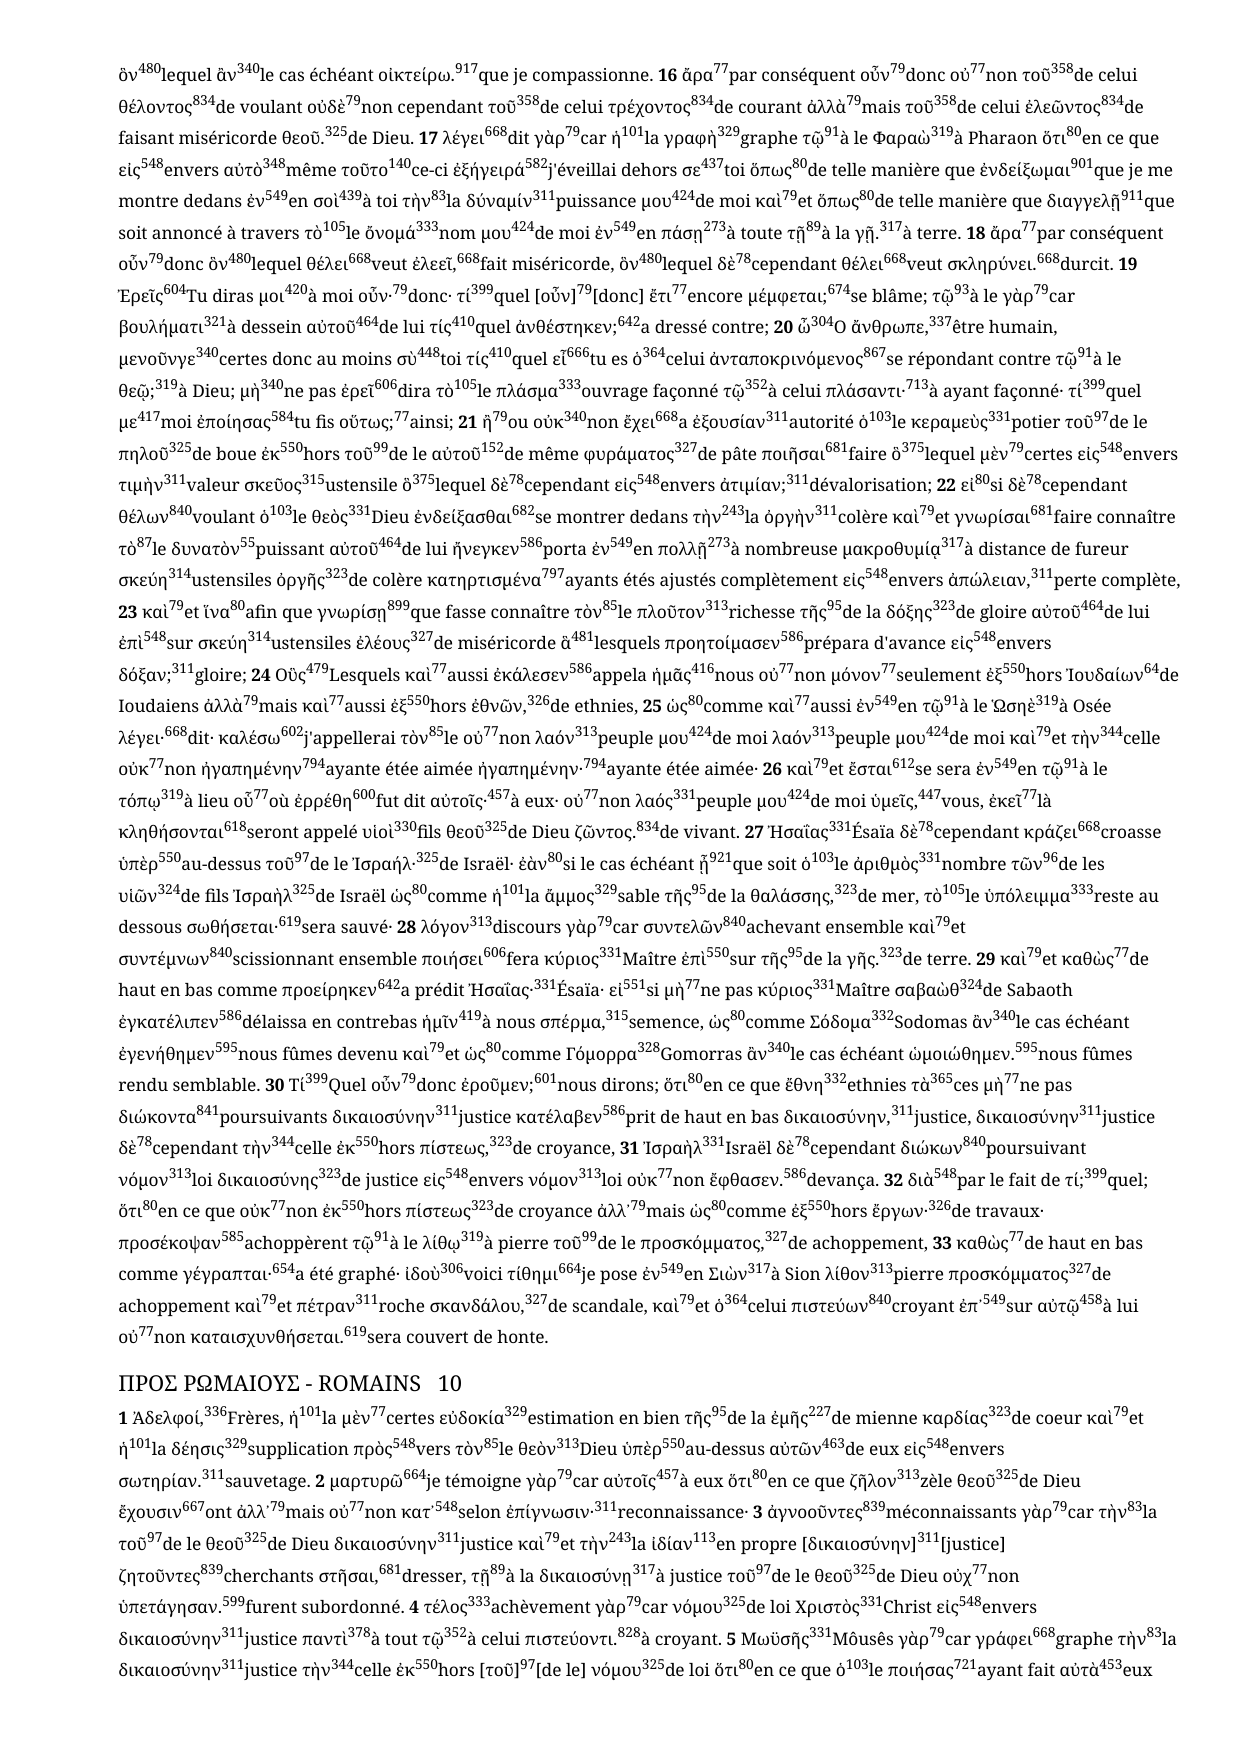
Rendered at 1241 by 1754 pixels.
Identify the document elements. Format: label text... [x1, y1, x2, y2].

text ΠΡΟΣ ΡΩΜΑΙΟΥΣ - ROMAINS 10 [118, 1368, 1181, 1397]
text 1 Ἀλήθειαν311Vérité λέγω664je dis ἐν549en Χριστῷ,319à Christ, οὐ77non ψεύδομαι,670je me mens, συμμαρτυρούσης832de témoignante avec μοι420à moi τῆς95de la συνειδήσεώς323de conscience μου424de moi ἐν549en πνεύματι321à souffle ἁγίῳ,12à saint, 2 ὅτι80en ce que λύπη329tristesse μοί420à moi ἐστιν668est μεγάλη45grande καὶ79et ἀδιάλειπτος20incessant ὀδύνη329douleur τῇ89à la καρδίᾳ317à coeur μου.424de moi. 3 ηὐχόμην627je me souhaitais γὰρ79car ἀνάθεμα333anathème εἶναι689être αὐτὸς513moi-même ἐγὼ431moi ἀπὸ550au loin τοῦ97de le Χριστοῦ325de Christ ὑπὲρ550au-dessus τῶν96de les ἀδελφῶν324de frères μου424de moi τῶν96de les συγγενῶν64de congénitaux μου424de moi κατὰ548selon σάρκα,311chair, 4 οἵτινές497lesquels des quelconques εἰσιν667sont Ἰσραηλῖται,330Israélites, ὧν491de lesquels ἡ101la υἱοθεσία329adoption comme fils καὶ79et ἡ101la δόξα329gloire καὶ79et αἱ100les διαθῆκαι328dispositions καὶ79et ἡ101la νομοθεσία329législation καὶ79et ἡ101la λατρεία329adoration καὶ79et αἱ100les ἐπαγγελίαι,328promesses, 5 ὧν491de lesquels οἱ102les πατέρες330pères καὶ79et ἐξ550hors ὧν491de lesquels ὁ103le Χριστὸς331Christ τὸ366ce κατὰ548selon σάρκα,311chair, ὁ364celui ὢν840étant ἐπὶ550sur πάντων385de tous θεὸς331Dieu εὐλογητὸς47élogié εἰς548envers τοὺς84les αἰῶνας,312ères, ἀμήν.304amen. 6 Οὐχ77Non οἷον500tel que δὲ78cependant ὅτι80en ce que ἐκπέπτωκεν642a tombé dehors ὁ103le λόγος331discours τοῦ97de le θεοῦ.325de Dieu. οὐ77non γὰρ79car πάντες286tous οἱ363ceux ἐξ550hors Ἰσραὴλ325de Israël οὗτοι363ceux-ci Ἰσραήλ·331Israël· 7 οὐδ᾽79non cependant ὅτι80en ce que εἰσὶν667sont σπέρμα333semence Ἀβραὰμ325de Abraam πάντες389tous τέκνα,332enfants, ἀλλ᾽·79mais· ἐν549en Ἰσαὰκ319à Isaak κληθήσεταί619sera appelé σοι439à toi σπέρμα.333semence. 8 τοῦτ᾽366ce-ci ἔστιν,668est, οὐ77non τὰ104les τέκνα332enfants τῆς95de la σαρκὸς323de chair ταῦτα365ces-ci τέκνα332enfants τοῦ97de le θεοῦ325de Dieu ἀλλὰ79mais τὰ104les τέκνα332enfants τῆς95de la ἐπαγγελίας323de promesse λογίζεται680est calculé εἰς548envers σπέρμα.315semence. 9 ἐπαγγελίας323de promesse γὰρ79car ὁ103le λόγος331discours οὗτος·156celui-ci· κατὰ548selon τὸν85le καιρὸν313moment τοῦτον138celui-ci ἐλεύσομαι608je me viendrai καὶ79et ἔσται612se sera τῇ89à la Σάρρᾳ317à Sarra υἱός.331fils. 10 Οὐ77Non μόνον77seulement δέ,78cependant, ἀλλὰ79mais καὶ77aussi Ῥεβέκκα329Rebekka ἐξ550hors ἑνὸς65de un κοίτην311couche ἔχουσα,838ayante, Ἰσαὰκ325de Isaak τοῦ97de le πατρὸς325de père ἡμῶν·423de nous· 11 μήπω77ne pas encore γὰρ79car γεννηθέντων753de ayants étés engendrés μηδὲ79ni cependant πραξάντων715de ayants pratiqués τι271un quelconque ἀγαθὸν55bon ἢ79ou φαῦλον,55dérisoire, ἵνα80afin que ἡ101la κατ᾽548selon ἐκλογὴν311élection πρόθεσις329position en avant τοῦ97de le θεοῦ325de Dieu μένῃ,921que reste, 12 οὐκ77non ἐξ550hors ἔργων326de travaux ἀλλ᾽79mais ἐκ550hors τοῦ358de celui καλοῦντος,834de appelant, ἐρρέθη600fut dit αὐτῇ456à elle ὅτι80en ce que ὁ103le μείζων71plus grand δουλεύσει606sera esclave τῷ91à le ἐλάσσονι,59à moindre, 13 καθὼς77de haut en bas comme γέγραπται·654a été graphé· τὸν85le Ἰακὼβ313Iakob ἠγάπησα,582j'aimai, τὸν85le δὲ78cependant Ἠσαῦ313Esaü ἐμίσησα.582je haïs. 14 Τί399Quel οὖν79donc ἐροῦμεν;601nous dirons; μὴ340ne pas ἀδικία329injustice παρὰ549à côté τῷ91à le θεῷ;319à Dieu; μὴ77ne pas γένοιτο.696que se devienne. 15 τῷ91à le Μωϋσεῖ319à Môusês γὰρ79car λέγει·668dit· ἐλεήσω602je ferai miséricorde ὃν480lequel ἂν340le cas échéant ἐλεῶ917que je fasse miséricorde καὶ79et οἰκτειρήσω602je compassionnerai ὃν480lequel ἂν340le cas échéant οἰκτείρω.917que je compassionne. 16 ἄρα77par conséquent οὖν79donc οὐ77non τοῦ358de celui θέλοντος834de voulant οὐδὲ79non cependant τοῦ358de celui τρέχοντος834de courant ἀλλὰ79mais τοῦ358de celui ἐλεῶντος834de faisant miséricorde θεοῦ.325de Dieu. 17 λέγει668dit γὰρ79car ἡ101la γραφὴ329graphe τῷ91à le Φαραὼ319à Pharaon ὅτι80en ce que εἰς548envers αὐτὸ348même τοῦτο140ce-ci ἐξήγειρά582j'éveillai dehors σε437toi ὅπως80de telle manière que ἐνδείξωμαι901que je me montre dedans ἐν549en σοὶ439à toi τὴν83la δύναμίν311puissance μου424de moi καὶ79et ὅπως80de telle manière que διαγγελῇ911que soit annoncé à travers τὸ105le ὄνομά333nom μου424de moi ἐν549en πάσῃ273à toute τῇ89à la γῇ.317à terre. 18 ἄρα77par conséquent οὖν79donc ὃν480lequel θέλει668veut ἐλεεῖ,668fait miséricorde, ὃν480lequel δὲ78cependant θέλει668veut σκληρύνει.668durcit. 19 Ἐρεῖς604Tu diras μοι420à moi οὖν·79donc· τί399quel [οὖν]79[donc] ἔτι77encore μέμφεται;674se blâme; τῷ93à le γὰρ79car βουλήματι321à dessein αὐτοῦ464de lui τίς410quel ἀνθέστηκεν;642a dressé contre; 20 ὦ304O ἄνθρωπε,337être humain, μενοῦνγε340certes donc au moins σὺ448toi τίς410quel εἶ666tu es ὁ364celui ἀνταποκρινόμενος867se répondant contre τῷ91à le θεῷ;319à Dieu; μὴ340ne pas ἐρεῖ606dira τὸ105le πλάσμα333ouvrage façonné τῷ352à celui πλάσαντι·713à ayant façonné· τί399quel με417moi ἐποίησας584tu fis οὕτως;77ainsi; 21 ἢ79ou οὐκ340non ἔχει668a ἐξουσίαν311autorité ὁ103le κεραμεὺς331potier τοῦ97de le πηλοῦ325de boue ἐκ550hors τοῦ99de le αὐτοῦ152de même φυράματος327de pâte ποιῆσαι681faire ὃ375lequel μὲν79certes εἰς548envers τιμὴν311valeur σκεῦος315ustensile ὃ375lequel δὲ78cependant εἰς548envers ἀτιμίαν;311dévalorisation; 22 εἰ80si δὲ78cependant θέλων840voulant ὁ103le θεὸς331Dieu ἐνδείξασθαι682se montrer dedans τὴν243la ὀργὴν311colère καὶ79et γνωρίσαι681faire connaître τὸ87le δυνατὸν55puissant αὐτοῦ464de lui ἤνεγκεν586porta ἐν549en πολλῇ273à nombreuse μακροθυμίᾳ317à distance de fureur σκεύη314ustensiles ὀργῆς323de colère κατηρτισμένα797ayants étés ajustés complètement εἰς548envers ἀπώλειαν,311perte complète, 23 καὶ79et ἵνα80afin que γνωρίσῃ899que fasse connaître τὸν85le πλοῦτον313richesse τῆς95de la δόξης323de gloire αὐτοῦ464de lui ἐπὶ548sur σκεύη314ustensiles ἐλέους327de miséricorde ἃ481lesquels προητοίμασεν586prépara d'avance εἰς548envers δόξαν;311gloire; 24 Οὓς479Lesquels καὶ77aussi ἐκάλεσεν586appela ἡμᾶς416nous οὐ77non μόνον77seulement ἐξ550hors Ἰουδαίων64de Ioudaiens ἀλλὰ79mais καὶ77aussi ἐξ550hors ἐθνῶν,326de ethnies, 25 ὡς80comme καὶ77aussi ἐν549en τῷ91à le Ὡσηὲ319à Osée λέγει·668dit· καλέσω602j'appellerai τὸν85le οὐ77non λαόν313peuple μου424de moi λαόν313peuple μου424de moi καὶ79et τὴν344celle οὐκ77non ἠγαπημένην794ayante étée aimée ἠγαπημένην·794ayante étée aimée· 26 καὶ79et ἔσται612se sera ἐν549en τῷ91à le τόπῳ319à lieu οὗ77où ἐρρέθη600fut dit αὐτοῖς·457à eux· οὐ77non λαός331peuple μου424de moi ὑμεῖς,447vous, ἐκεῖ77là κληθήσονται618seront appelé υἱοὶ330fils θεοῦ325de Dieu ζῶντος.834de vivant. 27 Ἠσαΐας331Ésaïa δὲ78cependant κράζει668croasse ὑπὲρ550au-dessus τοῦ97de le Ἰσραήλ·325de Israël· ἐὰν80si le cas échéant ᾖ921que soit ὁ103le ἀριθμὸς331nombre τῶν96de les υἱῶν324de fils Ἰσραὴλ325de Israël ὡς80comme ἡ101la ἄμμος329sable τῆς95de la θαλάσσης,323de mer, τὸ105le ὑπόλειμμα333reste au dessous σωθήσεται·619sera sauvé· 28 λόγον313discours γὰρ79car συντελῶν840achevant ensemble καὶ79et συντέμνων840scissionnant ensemble ποιήσει606fera κύριος331Maître ἐπὶ550sur τῆς95de la γῆς.323de terre. 29 καὶ79et καθὼς77de haut en bas comme προείρηκεν642a prédit Ἠσαΐας·331Ésaïa· εἰ551si μὴ77ne pas κύριος331Maître σαβαὼθ324de Sabaoth ἐγκατέλιπεν586délaissa en contrebas ἡμῖν419à nous σπέρμα,315semence, ὡς80comme Σόδομα332Sodomas ἂν340le cas échéant ἐγενήθημεν595nous fûmes devenu καὶ79et ὡς80comme Γόμορρα328Gomorras ἂν340le cas échéant ὡμοιώθημεν.595nous fûmes rendu semblable. 30 Τί399Quel οὖν79donc ἐροῦμεν;601nous dirons; ὅτι80en ce que ἔθνη332ethnies τὰ365ces μὴ77ne pas διώκοντα841poursuivants δικαιοσύνην311justice κατέλαβεν586prit de haut en bas δικαιοσύνην,311justice, δικαιοσύνην311justice δὲ78cependant τὴν344celle ἐκ550hors πίστεως,323de croyance, 31 Ἰσραὴλ331Israël δὲ78cependant διώκων840poursuivant νόμον313loi δικαιοσύνης323de justice εἰς548envers νόμον313loi οὐκ77non ἔφθασεν.586devança. 32 διὰ548par le fait de τί;399quel; ὅτι80en ce que οὐκ77non ἐκ550hors πίστεως323de croyance ἀλλ᾽79mais ὡς80comme ἐξ550hors ἔργων·326de travaux· προσέκοψαν585achoppèrent τῷ91à le λίθῳ319à pierre τοῦ99de le προσκόμματος,327de achoppement, 33 καθὼς77de haut en bas comme γέγραπται·654a été graphé· ἰδοὺ306voici τίθημι664je pose ἐν549en Σιὼν317à Sion λίθον313pierre προσκόμματος327de achoppement καὶ79et πέτραν311roche σκανδάλου,327de scandale, καὶ79et ὁ364celui πιστεύων840croyant ἐπ᾽549sur αὐτῷ458à lui οὐ77non καταισχυνθήσεται.619sera couvert de honte. [118, 59, 1181, 1349]
text 1 Ἀδελφοί,336Frères, ἡ101la μὲν77certes εὐδοκία329estimation en bien τῆς95de la ἐμῆς227de mienne καρδίας323de coeur καὶ79et ἡ101la δέησις329supplication πρὸς548vers τὸν85le θεὸν313Dieu ὑπὲρ550au-dessus αὐτῶν463de eux εἰς548envers σωτηρίαν.311sauvetage. 2 μαρτυρῶ664je témoigne γὰρ79car αὐτοῖς457à eux ὅτι80en ce que ζῆλον313zèle θεοῦ325de Dieu ἔχουσιν667ont ἀλλ᾽79mais οὐ77non κατ᾽548selon ἐπίγνωσιν·311reconnaissance· 3 ἀγνοοῦντες839méconnaissants γὰρ79car τὴν83la τοῦ97de le θεοῦ325de Dieu δικαιοσύνην311justice καὶ79et τὴν243la ἰδίαν113en propre [δικαιοσύνην]311[justice] ζητοῦντες839cherchants στῆσαι,681dresser, τῇ89à la δικαιοσύνῃ317à justice τοῦ97de le θεοῦ325de Dieu οὐχ77non ὑπετάγησαν.599furent subordonné. 4 τέλος333achèvement γὰρ79car νόμου325de loi Χριστὸς331Christ εἰς548envers δικαιοσύνην311justice παντὶ378à tout τῷ352à celui πιστεύοντι.828à croyant. 5 Μωϋσῆς331Môusês γὰρ79car γράφει668graphe τὴν83la δικαιοσύνην311justice τὴν344celle ἐκ550hors [τοῦ]97[de le] νόμου325de loi ὅτι80en ce que ὁ103le ποιήσας721ayant fait αὐτὰ453eux ἄνθρωπος331être humain ζήσεται612se vivra ἐν549en αὐτοῖς.459à eux. 6 ἡ101la δὲ78cependant ἐκ550hors πίστεως323de croyance δικαιοσύνη329justice οὕτως77ainsi λέγει·668dit· μὴ77ne pas εἴπῃς897que tu dises ἐν549en τῇ89à la καρδίᾳ317à coeur σου·442de toi· τίς410quel ἀναβήσεται612se montera εἰς548envers τὸν85le οὐρανόν;313ciel; τοῦτ᾽366ce-ci ἔστιν668est Χριστὸν313Christ καταγαγεῖν·681mener de haut en bas· 7 ἤ·79ou· τίς410quel καταβήσεται612se descendra εἰς548envers τὴν83la ἄβυσσον;311abysse; τοῦτ᾽366ce-ci ἔστιν668est Χριστὸν313Christ ἐκ550hors νεκρῶν64de morts ἀναγαγεῖν.681conduire de bas en haut. 8 ἀλλὰ79mais τί399quel λέγει;668dit; ἐγγύς77proche σου442de toi τὸ105le ῥῆμά333oral ἐστιν668est ἐν549en τῷ93à le στόματί321à bouche σου442de toi καὶ79et ἐν549en τῇ89à la καρδίᾳ317à coeur σου,442de toi, τοῦτ᾽366ce-ci ἔστιν668est τὸ105le ῥῆμα333oral τῆς95de la πίστεως323de croyance ὃ482lequel κηρύσσομεν.663nous annonçons. 9 ὅτι80en ce que ἐὰν80si le cas échéant ὁμολογήσῃς897que tu avoues ἐν549en τῷ93à le στόματί321à bouche σου442de toi κύριον313Maître Ἰησοῦν313Iésous καὶ79et πιστεύσῃς897que tu croies ἐν549en τῇ89à la καρδίᾳ317à coeur σου442de toi ὅτι80en ce que ὁ103le θεὸς331Dieu αὐτὸν452lui ἤγειρεν586éveilla ἐκ550hors νεκρῶν,64de morts, σωθήσῃ·617tu seras sauvé· 10 καρδίᾳ317à coeur γὰρ79car πιστεύεται680est cru εἰς548envers δικαιοσύνην,311justice, στόματι321à bouche δὲ78cependant ὁμολογεῖται680est avoué εἰς548envers σωτηρίαν.311sauvetage. 11 λέγει668dit γὰρ79car ἡ101la γραφή·329graphe· πᾶς390tout ὁ364celui πιστεύων840croyant ἐπ᾽549sur αὐτῷ458à lui οὐ77non καταισχυνθήσεται.619sera couvert de honte. 12 οὐ77non γάρ79car ἐστιν668est διαστολὴ329diastole Ἰουδαίου65de Ioudaien τε79en outre καὶ79et Ἕλληνος,325de Hellèn, ὁ103le γὰρ79car αὐτὸς156même κύριος331Maître πάντων,383de tous, πλουτῶν840étant riche εἰς548envers πάντας372tous τοὺς345ceux ἐπικαλουμένους848se surnommants αὐτόν·452lui· 13 πᾶς390tout γὰρ79car ὃς498lequel ἂν340le cas échéant ἐπικαλέσηται905que se surnomme τὸ87le ὄνομα315nom κυρίου325de Maître σωθήσεται.619sera sauvé. 14 Πῶς77Comment? οὖν79donc ἐπικαλέσωνται904que se surnomment εἰς548envers ὃν480lequel οὐκ77non ἐπίστευσαν;585crurent; πῶς77comment? δὲ78cependant πιστεύσωσιν898que croient οὗ492de lequel οὐκ77non ἤκουσαν;585écoutèrent; πῶς77comment? δὲ78cependant ἀκούσωσιν898que écoutent χωρὶς552séparément κηρύσσοντος;834de annonçant; 15 πῶς77comment? δὲ78cependant κηρύξωσιν898que annoncent ἐὰν80si le cas échéant μὴ77ne pas ἀποσταλῶσιν;910que soient envoyé; καθὼς77de haut en bas comme γέγραπται·654a été graphé· ὡς77comme ὡραῖοι46épanouis οἱ102les πόδες330pieds τῶν357de ceux εὐαγγελιζομένων860de se évangélisants [τὰ]86[les] ἀγαθά.54bons. 16 Ἀλλ᾽79Mais οὐ77non πάντες389tous ὑπήκουσαν585écoutèrent en soumission τῷ93à le εὐαγγελίῳ.321à évangile. Ἠσαΐας331Ésaïa γὰρ79car λέγει·668dit· κύριε,337Maître, τίς410quel ἐπίστευσεν586crut τῇ89à la ἀκοῇ317à ouïe ἡμῶν;423de nous; 17 ἄρα77par conséquent ἡ101la πίστις329croyance ἐξ550hors ἀκοῆς,323de ouïe, ἡ101la δὲ78cependant ἀκοὴ329ouïe διὰ550par ῥήματος327de oral Χριστοῦ.325de Christ. 18 ἀλλὰ79mais λέγω,664je dis, μὴ340ne pas οὐκ77non ἤκουσαν;585écoutèrent; μενοῦνγε·340certes donc au moins· εἰς548envers πᾶσαν267toute τὴν83la γῆν311terre ἐξῆλθεν586sortit ὁ103le φθόγγος331son αὐτῶν463de eux καὶ79et εἰς548envers τὰ86les πέρατα314limites τῆς95de la οἰκουμένης323de écoumène τὰ104les ῥήματα332oraux αὐτῶν.463de eux. 19 ἀλλὰ79mais λέγω,664je dis, μὴ340ne pas Ἰσραὴλ331Israël οὐκ77non ἔγνω;586connut; πρῶτος71premier Μωϋσῆς331Môusês λέγει·668dit· ἐγὼ431moi παραζηλώσω602je zélerai à côté ὑμᾶς436vous ἐπ᾽549sur οὐκ77non ἔθνει,321à ethnie, ἐπ᾽549sur ἔθνει321à ethnie ἀσυνέτῳ12à sans capable de comprendre παροργιῶ602je mettrai en colère côte à côte ὑμᾶς.436vous. 20 Ἠσαΐας331Ésaïa δὲ78cependant ἀποτολμᾷ668enhardit καὶ79et λέγει·668dit· εὑρέθην596je fus trouvé [ἐν]549[en] τοῖς351à ceux ἐμὲ417moi μὴ77ne pas ζητοῦσιν,827à cherchants, ἐμφανὴς47visible dedans ἐγενόμην588je me devins τοῖς351à ceux ἐμὲ417moi μὴ77ne pas ἐπερωτῶσιν.827à demandants sur. 21 πρὸς548vers δὲ78cependant τὸν85le Ἰσραὴλ313Israël λέγει·668dit· ὅλην267toute entière τὴν83la ἡμέραν311journée ἐξεπέτασα582je tendis au dehors τὰς82les χεῖράς310mains μου424de moi πρὸς548vers λαὸν313peuple ἀπειθοῦντα822désobéissant καὶ79et ἀντιλέγοντα.822contredisant. [118, 1402, 1181, 1682]
